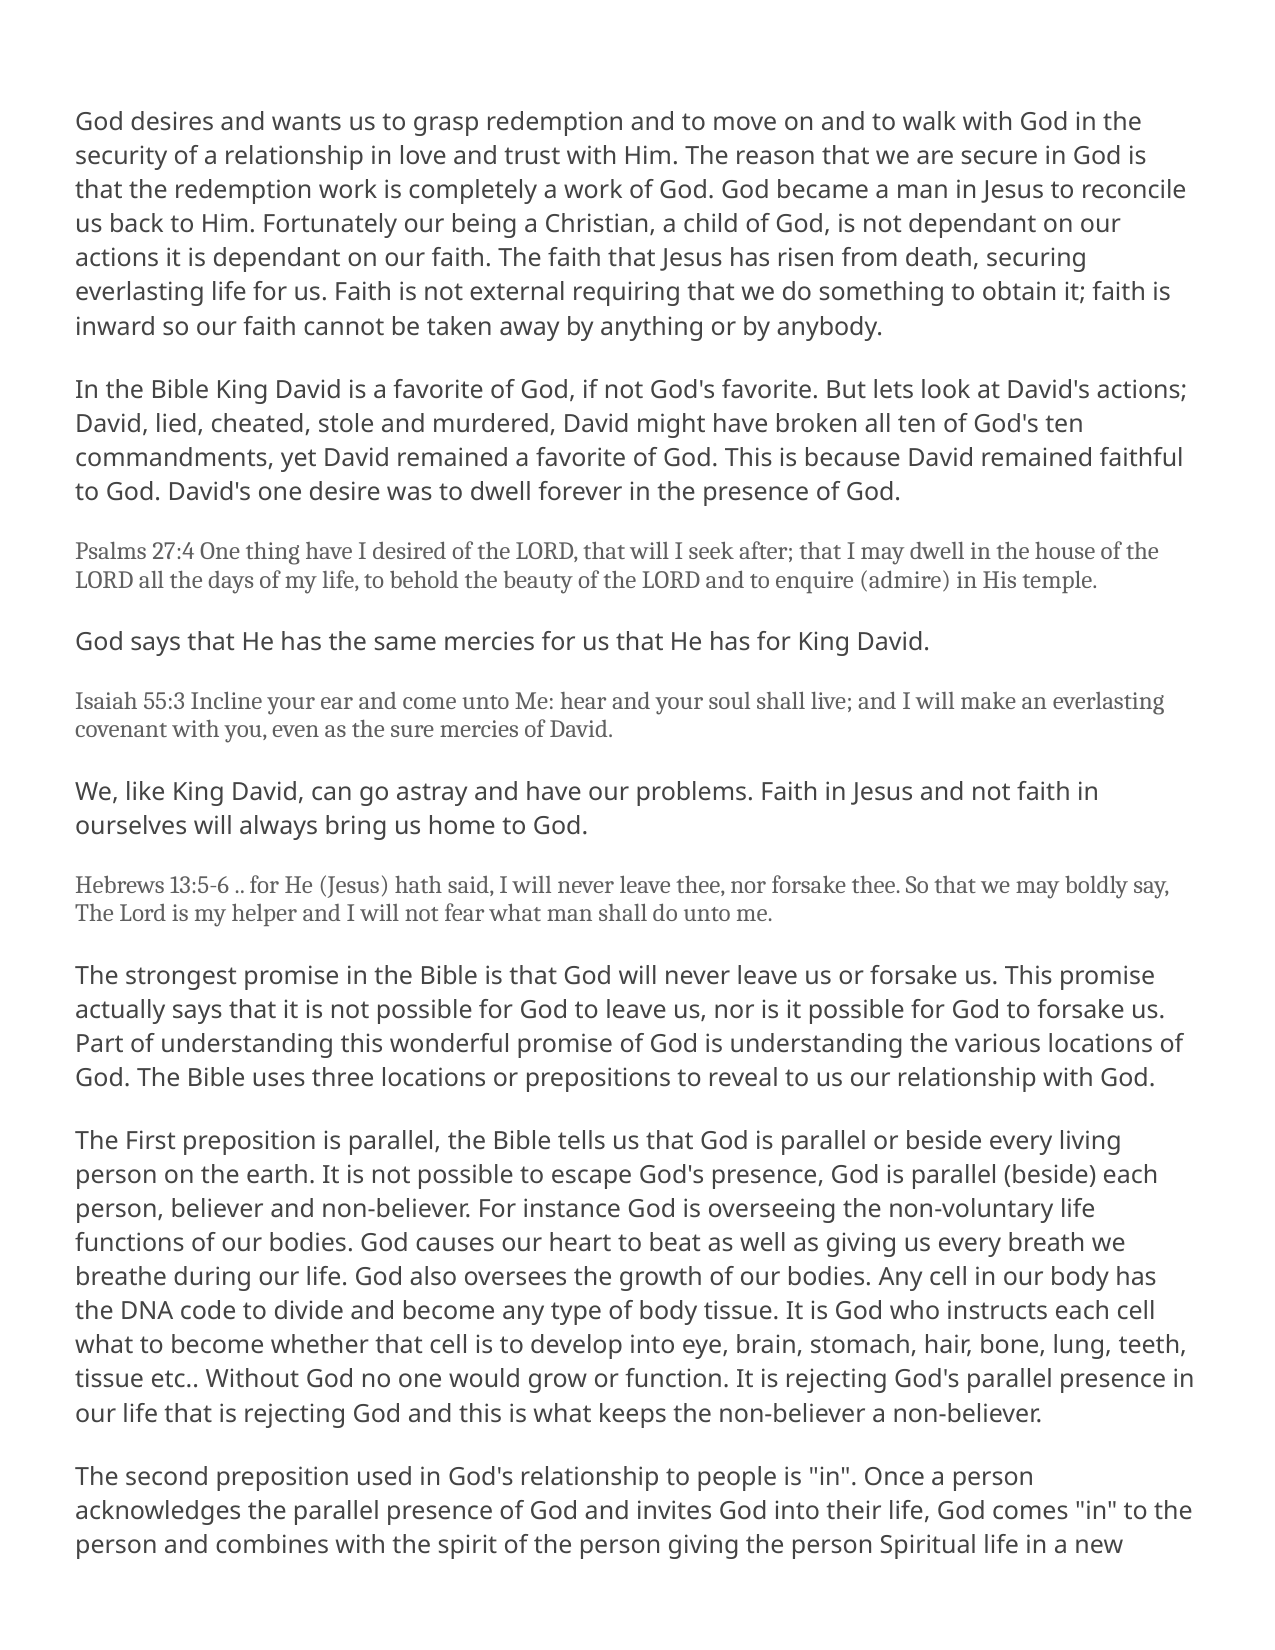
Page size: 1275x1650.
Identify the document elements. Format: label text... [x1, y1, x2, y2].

text The second preposition used in God's relationship to people is "in". Once a person acknowledges the parallel presence of God and invites God into their life, God comes "in" to the person and combines with the spirit of the person giving the person Spiritual life in a new [75, 1458, 1200, 1561]
text God desires and wants us to grasp redemption and to move on and to walk with God in the security of a relationship in love and trust with Him. The reason that we are secure in God is that the redemption work is completely a work of God. God became a man in Jesus to reconcile us back to Him. Fortunately our being a Christian, a child of God, is not dependant on our actions it is dependant on our faith. The faith that Jesus has risen from death, securing everlasting life for us. Faith is not external requiring that we do something to obtain it; faith is inward so our faith cannot be taken away by anything or by anybody. [75, 104, 1200, 342]
text God says that He has the same mercies for us that He has for King David. [75, 623, 1200, 657]
text Hebrews 13:5-6 .. for He (Jesus) hath said, I will never leave thee, nor forsake thee. So that we may boldly say, The Lord is my helper and I will not fear what man shall do unto me. [75, 871, 1200, 928]
text We, like King David, can go astray and have our problems. Faith in Jesus and not faith in ourselves will always bring us home to God. [75, 773, 1200, 841]
text Isaiah 55:3 Incline your ear and come unto Me: hear and your soul shall live; and I will make an everlasting covenant with you, even as the sure mercies of David. [75, 687, 1200, 744]
text The First preposition is parallel, the Bible tells us that God is parallel or beside every living person on the earth. It is not possible to escape God's presence, God is parallel (beside) each person, believer and non-believer. For instance God is overseeing the non-voluntary life functions of our bodies. God causes our heart to beat as well as giving us every breath we breathe during our life. God also oversees the growth of our bodies. Any cell in our body has the DNA code to divide and become any type of body tissue. It is God who instructs each cell what to become whether that cell is to develop into eye, brain, stomach, hair, bone, lung, teeth, tissue etc.. Without God no one would grow or function. It is rejecting God's parallel presence in our life that is rejecting God and this is what keeps the non-believer a non-believer. [75, 1123, 1200, 1429]
text In the Bible King David is a favorite of God, if not God's favorite. But lets look at David's actions; David, lied, cheated, stole and murdered, David might have broken all ten of God's ten commandments, yet David remained a favorite of God. This is because David remained faithful to God. David's one desire was to dwell forever in the presence of God. [75, 371, 1200, 508]
text Psalms 27:4 One thing have I desired of the LORD, that will I seek after; that I may dwell in the house of the LORD all the days of my life, to behold the beauty of the LORD and to enquire (admire) in His temple. [75, 537, 1200, 594]
text The strongest promise in the Bible is that God will never leave us or forsake us. This promise actually says that it is not possible for God to leave us, nor is it possible for God to forsake us. Part of understanding this wonderful promise of God is understanding the various locations of God. The Bible uses three locations or prepositions to reveal to us our relationship with God. [75, 957, 1200, 1093]
